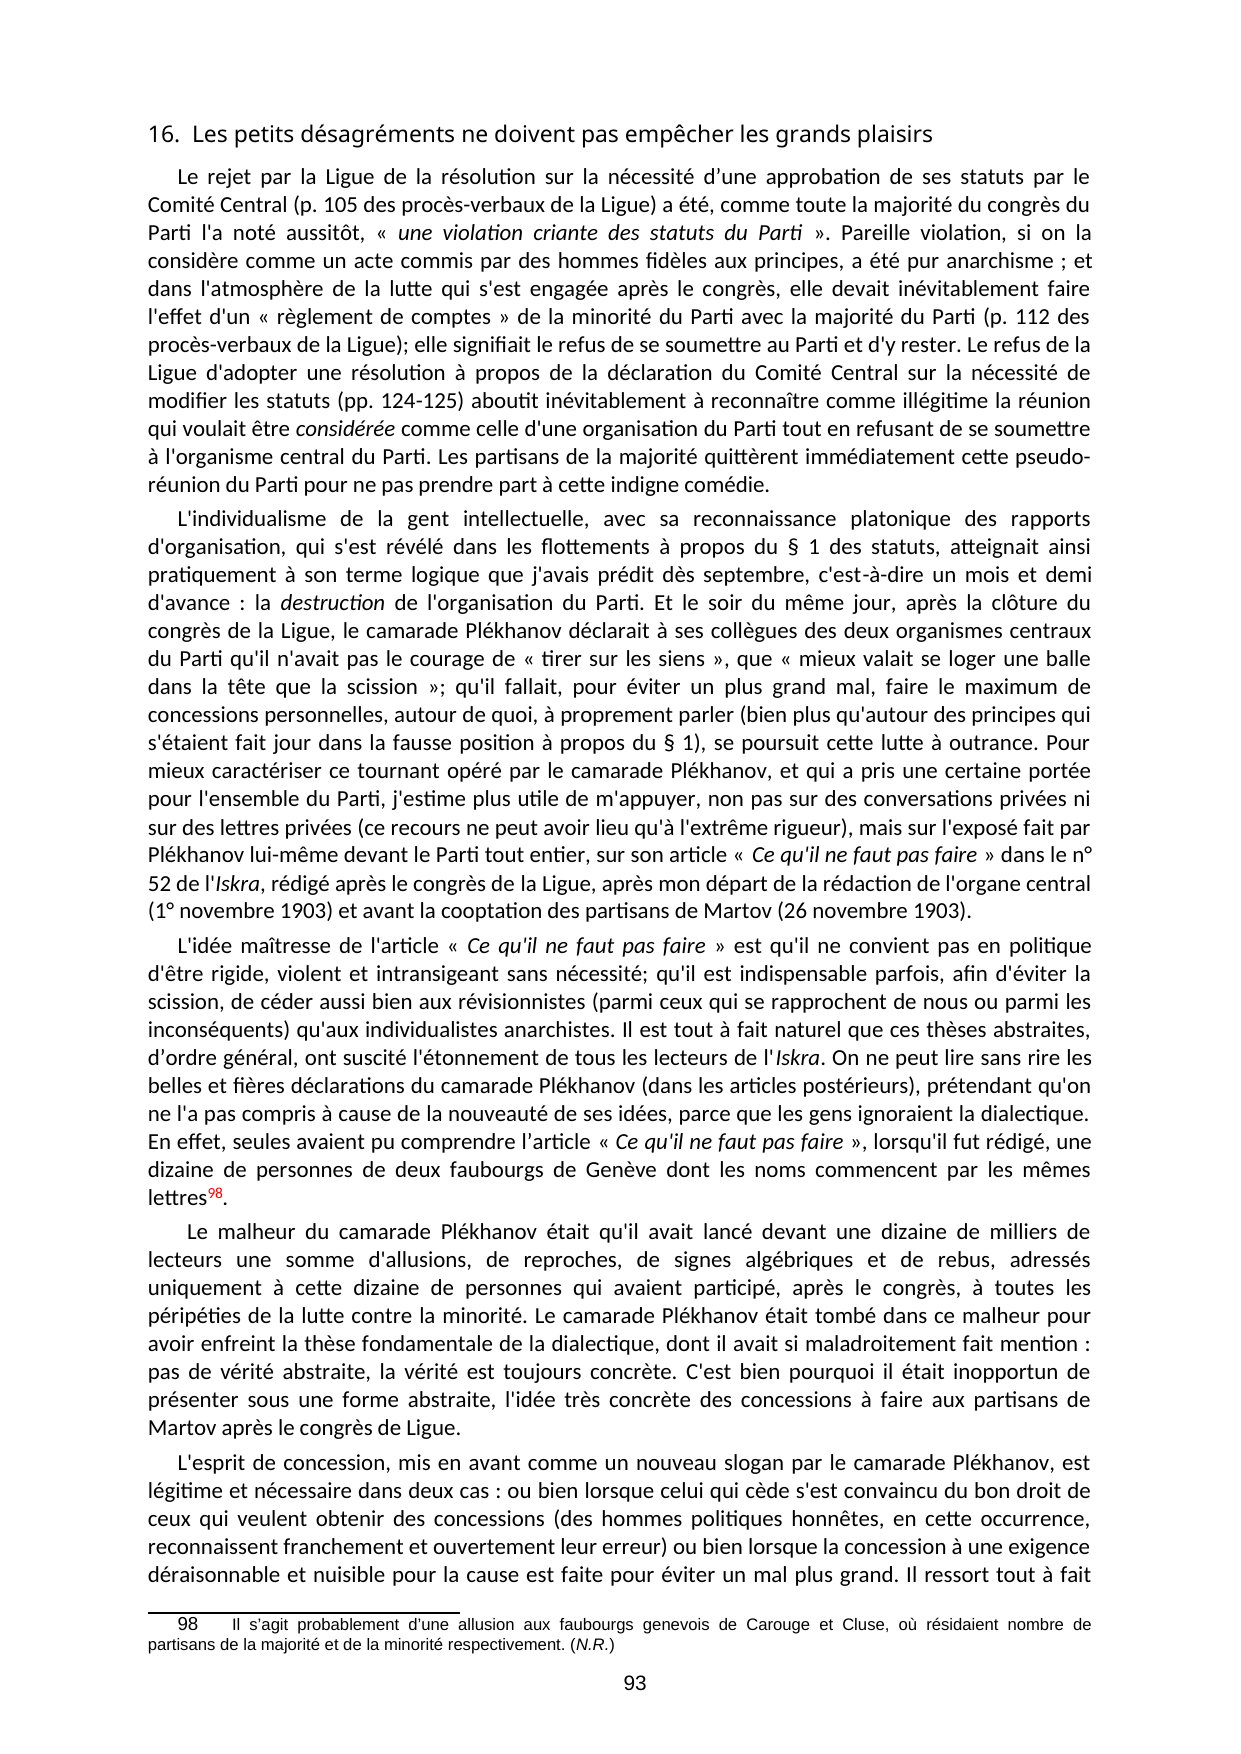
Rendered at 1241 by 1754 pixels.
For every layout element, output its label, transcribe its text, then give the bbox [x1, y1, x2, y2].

text L'individualisme de la gent intellectuelle, avec sa reconnaissance platonique des rapports d'organisation, qui s'est révélé dans les flottements à propos du § 1 des statuts, atteignait ainsi pratiquement à son terme logique que j'avais prédit dès septembre, c'est‑à‑dire un mois et demi d'avance : la destruction de l'organisation du Parti. Et le soir du même jour, après la clôture du congrès de la Ligue, le camarade Plékhanov déclarait à ses collègues des deux organismes centraux du Parti qu'il n'avait pas le courage de « tirer sur les siens », que « mieux valait se loger une balle dans la tête que la scission »; qu'il fallait, pour éviter un plus grand mal, faire le maximum de concessions personnelles, autour de quoi, à proprement parler (bien plus qu'autour des principes qui s'étaient fait jour dans la fausse position à propos du § 1), se poursuit cette lutte à outrance. Pour mieux caractériser ce tournant opéré par le camarade Plékhanov, et qui a pris une certaine portée pour l'ensemble du Parti, j'estime plus utile de m'appuyer, non pas sur des conversations privées ni sur des lettres privées (ce recours ne peut avoir lieu qu'à l'extrême rigueur), mais sur l'exposé fait par Plékhanov lui-même devant le Parti tout entier, sur son article « Ce qu'il ne faut pas faire » dans le n° 52 de l'Iskra, rédigé après le congrès de la Ligue, après mon départ de la rédaction de l'organe central (1° novembre 1903) et avant la cooptation des partisans de Martov (26 novembre 1903). [148, 504, 1093, 925]
text Il s’agit probablement d’une allusion aux faubourgs genevois de Carouge et Cluse, où résidaient nombre de partisans de la majorité et de la minorité respectivement. (N.R.) [148, 1613, 1093, 1653]
text L'idée maîtresse de l'article « Ce qu'il ne faut pas faire » est qu'il ne convient pas en politique d'être rigide, violent et intransigeant sans nécessité; qu'il est indispensable parfois, afin d'éviter la scission, de céder aussi bien aux révisionnistes (parmi ceux qui se rapprochent de nous ou parmi les inconséquents) qu'aux individualistes anarchistes. Il est tout à fait naturel que ces thèses abstraites, d’ordre général, ont suscité l'étonnement de tous les lecteurs de l'Iskra. On ne peut lire sans rire les belles et fières déclarations du camarade Plékhanov (dans les articles postérieurs), prétendant qu'on ne l'a pas compris à cause de la nouveauté de ses idées, parce que les gens ignoraient la dialectique. En effet, seules avaient pu comprendre l’article « Ce qu'il ne faut pas faire », lorsqu'il fut rédigé, une dizaine de personnes de deux faubourgs de Genève dont les noms commencent par les mêmes lettres. [148, 931, 1093, 1211]
subtitle 16. Les petits désagréments ne doivent pas empêcher les grands plaisirs [148, 118, 1093, 149]
text Le malheur du camarade Plékhanov était qu'il avait lancé devant une dizaine de milliers de lecteurs une somme d'allusions, de reproches, de signes algébriques et de rebus, adressés uniquement à cette dizaine de personnes qui avaient participé, après le congrès, à toutes les péripéties de la lutte contre la minorité. Le camarade Plékhanov était tombé dans ce malheur pour avoir enfreint la thèse fondamentale de la dialectique, dont il avait si maladroitement fait mention : pas de vérité abstraite, la vérité est toujours concrète. C'est bien pourquoi il était inopportun de présenter sous une forme abstraite, l'idée très concrète des concessions à faire aux partisans de Martov après le congrès de Ligue. [148, 1217, 1093, 1442]
text Le rejet par la Ligue de la résolution sur la nécessité d’une approbation de ses statuts par le Comité Central (p. 105 des procès-verbaux de la Ligue) a été, comme toute la majorité du congrès du Parti l'a noté aussitôt, « une violation criante des statuts du Parti ». Pareille violation, si on la considère comme un acte commis par des hommes fidèles aux principes, a été pur anarchisme ; et dans l'at­mosphère de la lutte qui s'est engagée après le congrès, elle devait inévitablement faire l'effet d'un « règlement de comptes » de la minorité du Parti avec la majorité du Parti (p. 112 des procès-verbaux de la Ligue); elle signifiait le refus de se soumettre au Parti et d'y rester. Le refus de la Ligue d'adopter une résolution à propos de la déclaration du Comité Central sur la nécessité de modifier les statuts (pp. 124‑125) aboutit inévitablement à reconnaître comme illégitime la réunion qui voulait être considérée comme celle d'une organisation du Parti tout en refusant de se soumettre à l'organisme central du Parti. Les partisans de la majorité quittèrent immédiatement cette pseudo-réunion du Parti pour ne pas prendre part à cette indigne comédie. [148, 162, 1093, 498]
text L'esprit de concession, mis en avant comme un nouveau slogan par le camarade Plékhanov, est légitime et nécessaire dans deux cas : ou bien lorsque celui qui cède s'est convaincu du bon droit de ceux qui veulent obtenir des concessions (des hommes politiques honnêtes, en cette occurrence, reconnaissent franchement et ouvertement leur erreur) ou bien lorsque la concession à une exigence déraisonnable et nuisible pour la cause est faite pour éviter un mal plus grand. Il ressort tout à fait [148, 1448, 1093, 1588]
